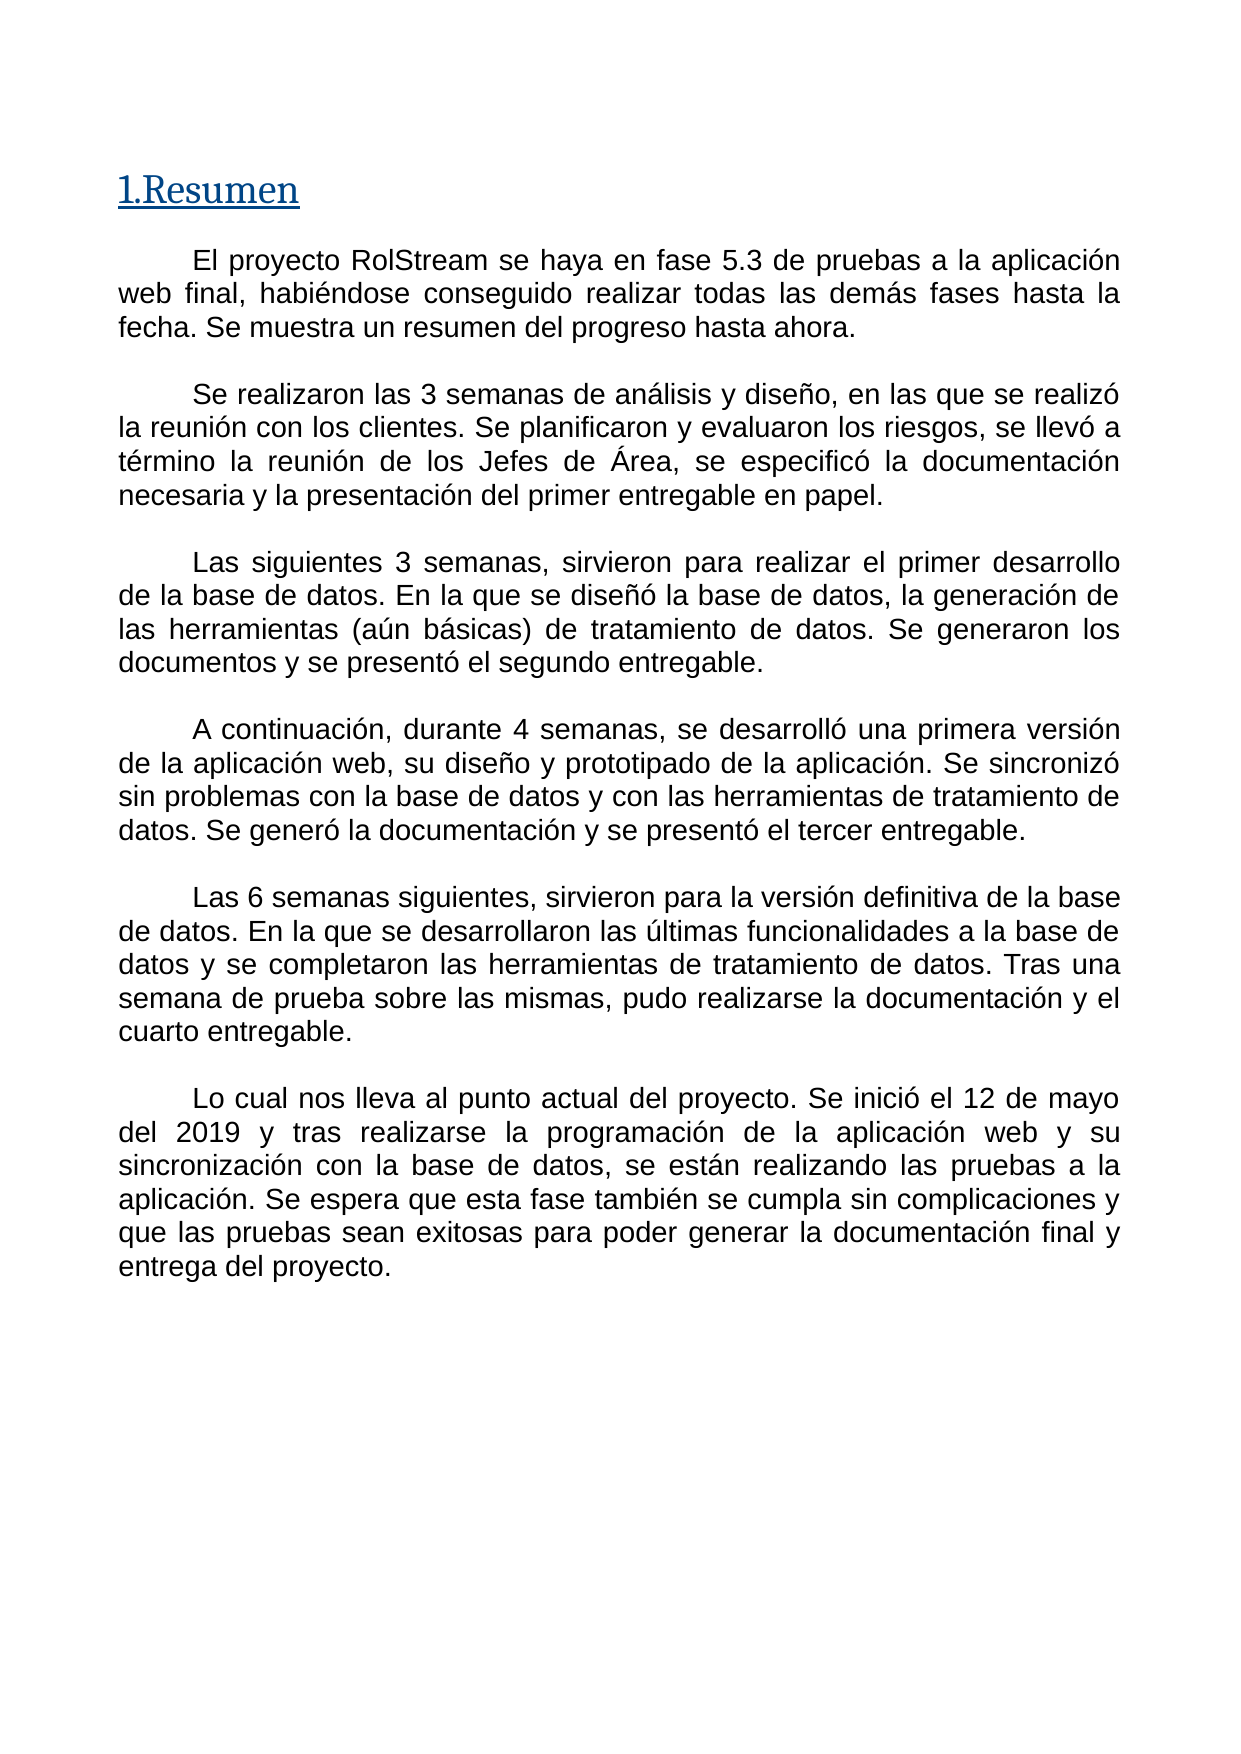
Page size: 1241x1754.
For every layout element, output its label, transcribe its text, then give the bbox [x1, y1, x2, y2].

text Lo cual nos lleva al punto actual del proyecto. Se inició el 12 de mayo del 2019 y tras realizarse la programación de la aplicación web y su sincronización con la base de datos, se están realizando las pruebas a la aplicación. Se espera que esta fase también se cumpla sin complicaciones y que las pruebas sean exitosas para poder generar la documentación final y entrega del proyecto. [118, 1081, 1122, 1282]
text Se realizaron las 3 semanas de análisis y diseño, en las que se realizó la reunión con los clientes. Se planificaron y evaluaron los riesgos, se llevó a término la reunión de los Jefes de Área, se especificó la documentación necesaria y la presentación del primer entregable en papel. [118, 377, 1122, 511]
text El proyecto RolStream se haya en fase 5.3 de pruebas a la aplicación web final, habiéndose conseguido realizar todas las demás fases hasta la fecha. Se muestra un resumen del progreso hasta ahora. [118, 243, 1122, 343]
text 1.Resumen [118, 166, 1122, 214]
text A continuación, durante 4 semanas, se desarrolló una primera versión de la aplicación web, su diseño y prototipado de la aplicación. Se sincronizó sin problemas con la base de datos y con las herramientas de tratamiento de datos. Se generó la documentación y se presentó el tercer entregable. [118, 712, 1122, 846]
text Las 6 semanas siguientes, sirvieron para la versión definitiva de la base de datos. En la que se desarrollaron las últimas funcionalidades a la base de datos y se completaron las herramientas de tratamiento de datos. Tras una semana de prueba sobre las mismas, pudo realizarse la documentación y el cuarto entregable. [118, 880, 1122, 1048]
text Las siguientes 3 semanas, sirvieron para realizar el primer desarrollo de la base de datos. En la que se diseñó la base de datos, la generación de las herramientas (aún básicas) de tratamiento de datos. Se generaron los documentos y se presentó el segundo entregable. [118, 544, 1122, 679]
